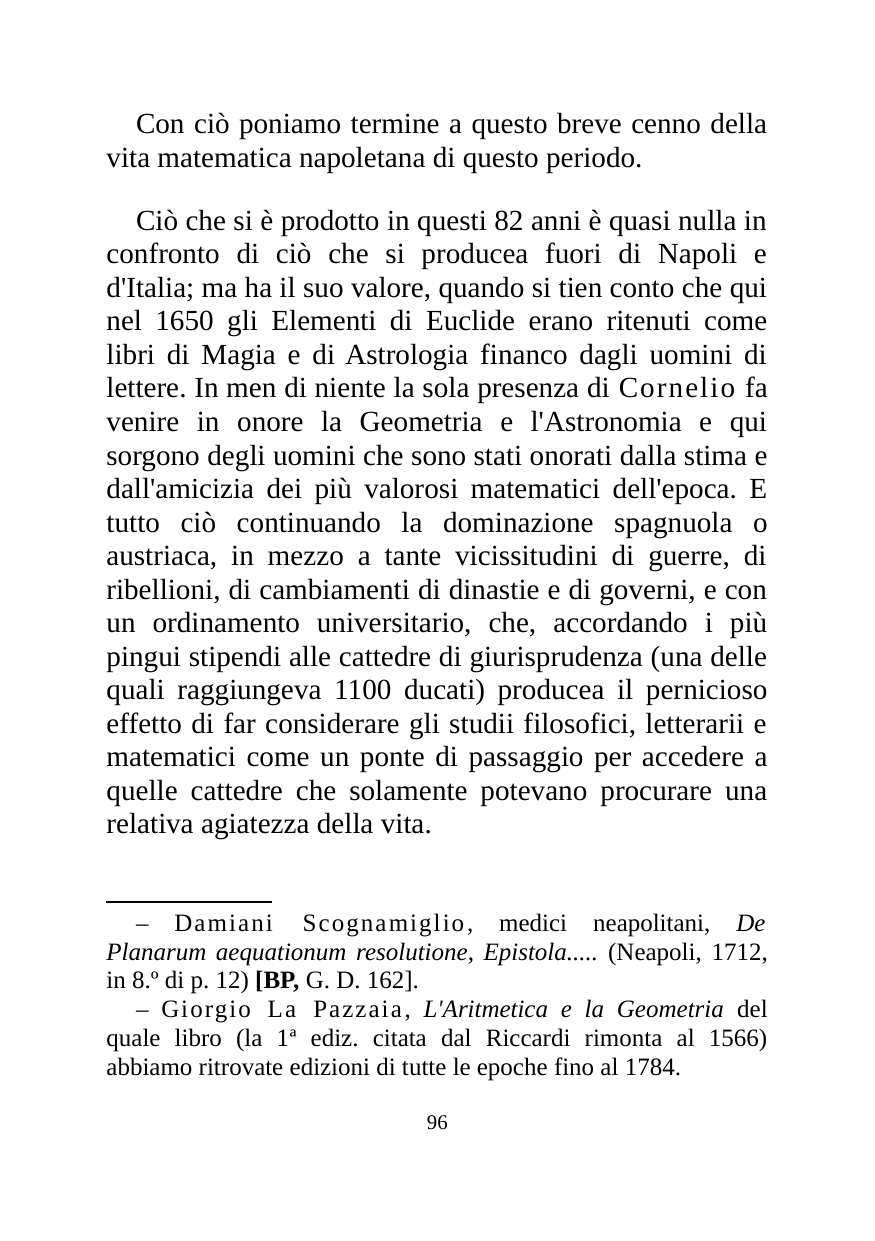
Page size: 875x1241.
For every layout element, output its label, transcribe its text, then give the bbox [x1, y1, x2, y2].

text – Giorgio La Pazzaia, L'Aritmetica e la Geometria del quale libro (la 1ª ediz. citata dal Riccardi rimonta al 1566) abbiamo ritrovate edizioni di tutte le epoche fino al 1784. [106, 994, 768, 1080]
text – Damiani Scognamiglio, medici neapolitani, De Planarum aequationum resolutione, Epistola..... (Neapoli, 1712, in 8.º di p. 12) [BP, G. D. 162]. [106, 908, 768, 994]
text Con ciò poniamo termine a questo breve cenno della vita matematica napoletana di questo periodo. [106, 106, 768, 173]
text Ciò che si è prodotto in questi 82 anni è quasi nulla in confronto di ciò che si producea fuori di Napoli e d'Italia; ma ha il suo valore, quando si tien conto che qui nel 1650 gli Elementi di Euclide erano ritenuti come libri di Magia e di Astrologia financo dagli uomini di lettere. In men di niente la sola presenza di Cornelio fa venire in onore la Geometria e l'Astronomia e qui sorgono degli uomini che sono stati onorati dalla stima e dall'amicizia dei più valorosi matematici dell'epoca. E tutto ciò continuando la dominazione spagnuola o austriaca, in mezzo a tante vicissitudini di guerre, di ribellioni, di cambiamenti di dinastie e di governi, e con un ordinamento universitario, che, accordando i più pingui stipendi alle cattedre di giurisprudenza (una delle quali raggiungeva 1100 ducati) producea il pernicioso effetto di far considerare gli studii filosofici, letterarii e matematici come un ponte di passaggio per accedere a quelle cattedre che solamente potevano procurare una relativa agiatezza della vita. [106, 203, 768, 840]
